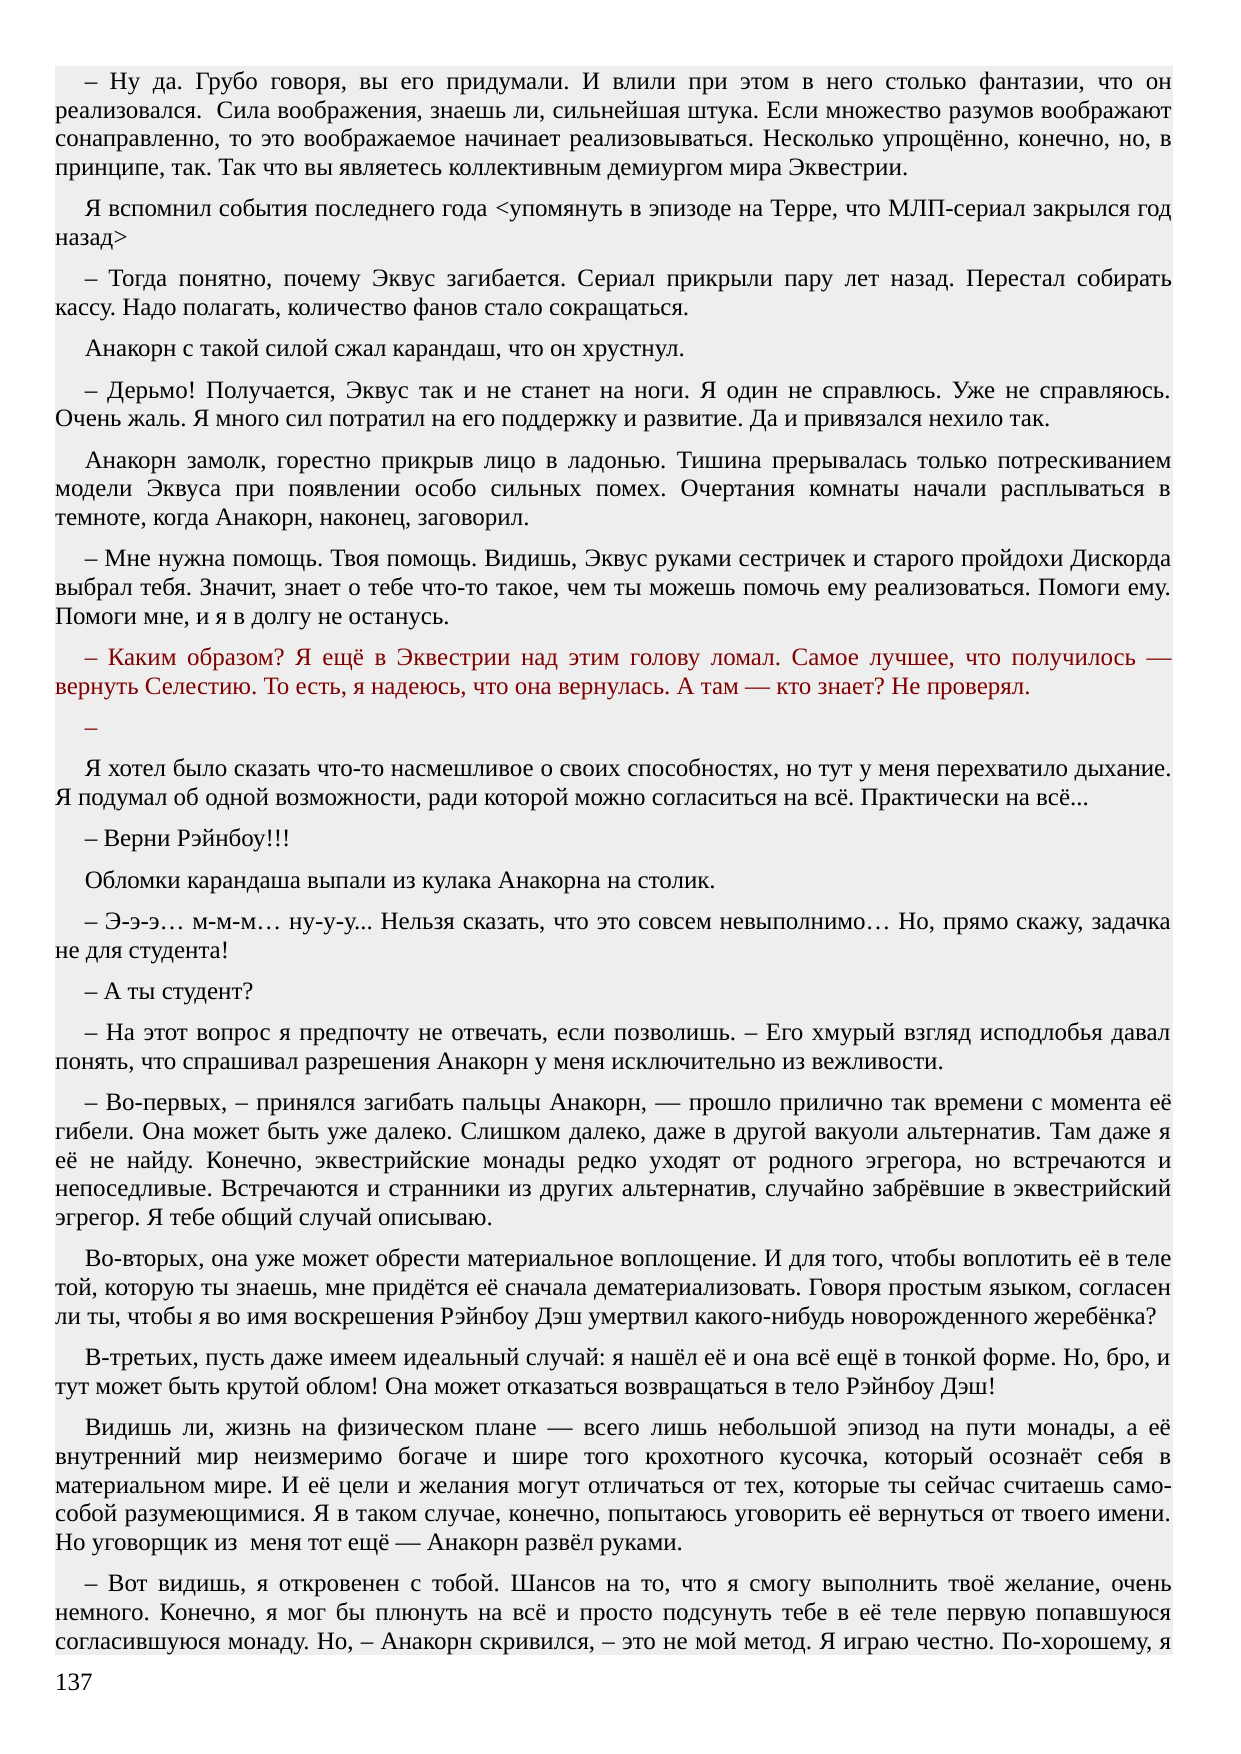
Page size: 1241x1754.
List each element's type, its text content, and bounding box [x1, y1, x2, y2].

text Обломки карандаша выпали из кулака Анакорна на столик. [55, 865, 1173, 893]
text Я вспомнил события последнего года <упомянуть в эпизоде на Терре, что МЛП-сериал закрылся год назад> [55, 193, 1173, 251]
text – [55, 712, 1173, 741]
text Анакорн с такой силой сжал карандаш, что он хрустнул. [55, 333, 1173, 362]
text – Дерьмо! Получается, Эквус так и не станет на ноги. Я один не справлюсь. Уже не справляюсь. Очень жаль. Я много сил потратил на его поддержку и развитие. Да и привязался нехило так. [55, 375, 1173, 432]
text – Каким образом? Я ещё в Эквестрии над этим голову ломал. Самое лучшее, что получилось — вернуть Селестию. То есть, я надеюсь, что она вернулась. А там — кто знает? Не проверял. [55, 642, 1173, 700]
text – А ты студент? [55, 976, 1173, 1005]
text – Э-э-э… м-м-м… ну-у-у... Нельзя сказать, что это совсем невыполнимо… Но, прямо скажу, задачка не для студента! [55, 906, 1173, 963]
text Во-вторых, она уже может обрести материальное воплощение. И для того, чтобы воплотить её в теле той, которую ты знаешь, мне придётся её сначала дематериализовать. Говоря простым языком, согласен ли ты, чтобы я во имя воскрешения Рэйнбоу Дэш умертвил какого-нибудь новорожденного жеребёнка? [55, 1243, 1173, 1330]
text – На этот вопрос я предпочту не отвечать, если позволишь. – Его хмурый взгляд исподлобья давал понять, что спрашивал разрешения Анакорн у меня исключительно из вежливости. [55, 1017, 1173, 1075]
text – Вот видишь, я откровенен с тобой. Шансов на то, что я смогу выполнить твоё желание, очень немного. Конечно, я мог бы плюнуть на всё и просто подсунуть тебе в её теле первую попавшуюся согласившуюся монаду. Но, – Анакорн скривился, – это не мой метод. Я играю честно. По-хорошему, я [55, 1568, 1173, 1655]
text Анакорн замолк, горестно прикрыв лицо в ладонью. Тишина прерывалась только потрескиванием модели Эквуса при появлении особо сильных помех. Очертания комнаты начали расплываться в темноте, когда Анакорн, наконец, заговорил. [55, 445, 1173, 531]
text Видишь ли, жизнь на физическом плане — всего лишь небольшой эпизод на пути монады, а её внутренний мир неизмеримо богаче и шире того крохотного кусочка, который осознаёт себя в материальном мире. И её цели и желания могут отличаться от тех, которые ты сейчас считаешь само-собой разумеющимися. Я в таком случае, конечно, попытаюсь уговорить её вернуться от твоего имени. Но уговорщик из меня тот ещё — Анакорн развёл руками. [55, 1412, 1173, 1556]
text – Ну да. Грубо говоря, вы его придумали. И влили при этом в него столько фантазии, что он реализовался. Сила воображения, знаешь ли, сильнейшая штука. Если множество разумов воображают сонаправленно, то это воображаемое начинает реализовываться. Несколько упрощённо, конечно, но, в принципе, так. Так что вы являетесь коллективным демиургом мира Эквестрии. [55, 66, 1173, 181]
text – Верни Рэйнбоу!!! [55, 823, 1173, 852]
text – Тогда понятно, почему Эквус загибается. Сериал прикрыли пару лет назад. Перестал собирать кассу. Надо полагать, количество фанов стало сокращаться. [55, 263, 1173, 321]
text – Мне нужна помощь. Твоя помощь. Видишь, Эквус руками сестричек и старого пройдохи Дискорда выбрал тебя. Значит, знает о тебе что-то такое, чем ты можешь помочь ему реализоваться. Помоги ему. Помоги мне, и я в долгу не останусь. [55, 543, 1173, 630]
text Я хотел было сказать что-то насмешливое о своих способностях, но тут у меня перехватило дыхание. Я подумал об одной возможности, ради которой можно согласиться на всё. Практически на всё... [55, 753, 1173, 811]
text – Во-первых, – принялся загибать пальцы Анакорн, — прошло прилично так времени с момента её гибели. Она может быть уже далеко. Слишком далеко, даже в другой вакуоли альтернатив. Там даже я её не найду. Конечно, эквестрийские монады редко уходят от родного эгрегора, но встречаются и непоседливые. Встречаются и странники из других альтернатив, случайно забрёвшие в эквестрийский эгрегор. Я тебе общий случай описываю. [55, 1087, 1173, 1231]
text В-третьих, пусть даже имеем идеальный случай: я нашёл её и она всё ещё в тонкой форме. Но, бро, и тут может быть крутой облом! Она может отказаться возвращаться в тело Рэйнбоу Дэш! [55, 1342, 1173, 1400]
